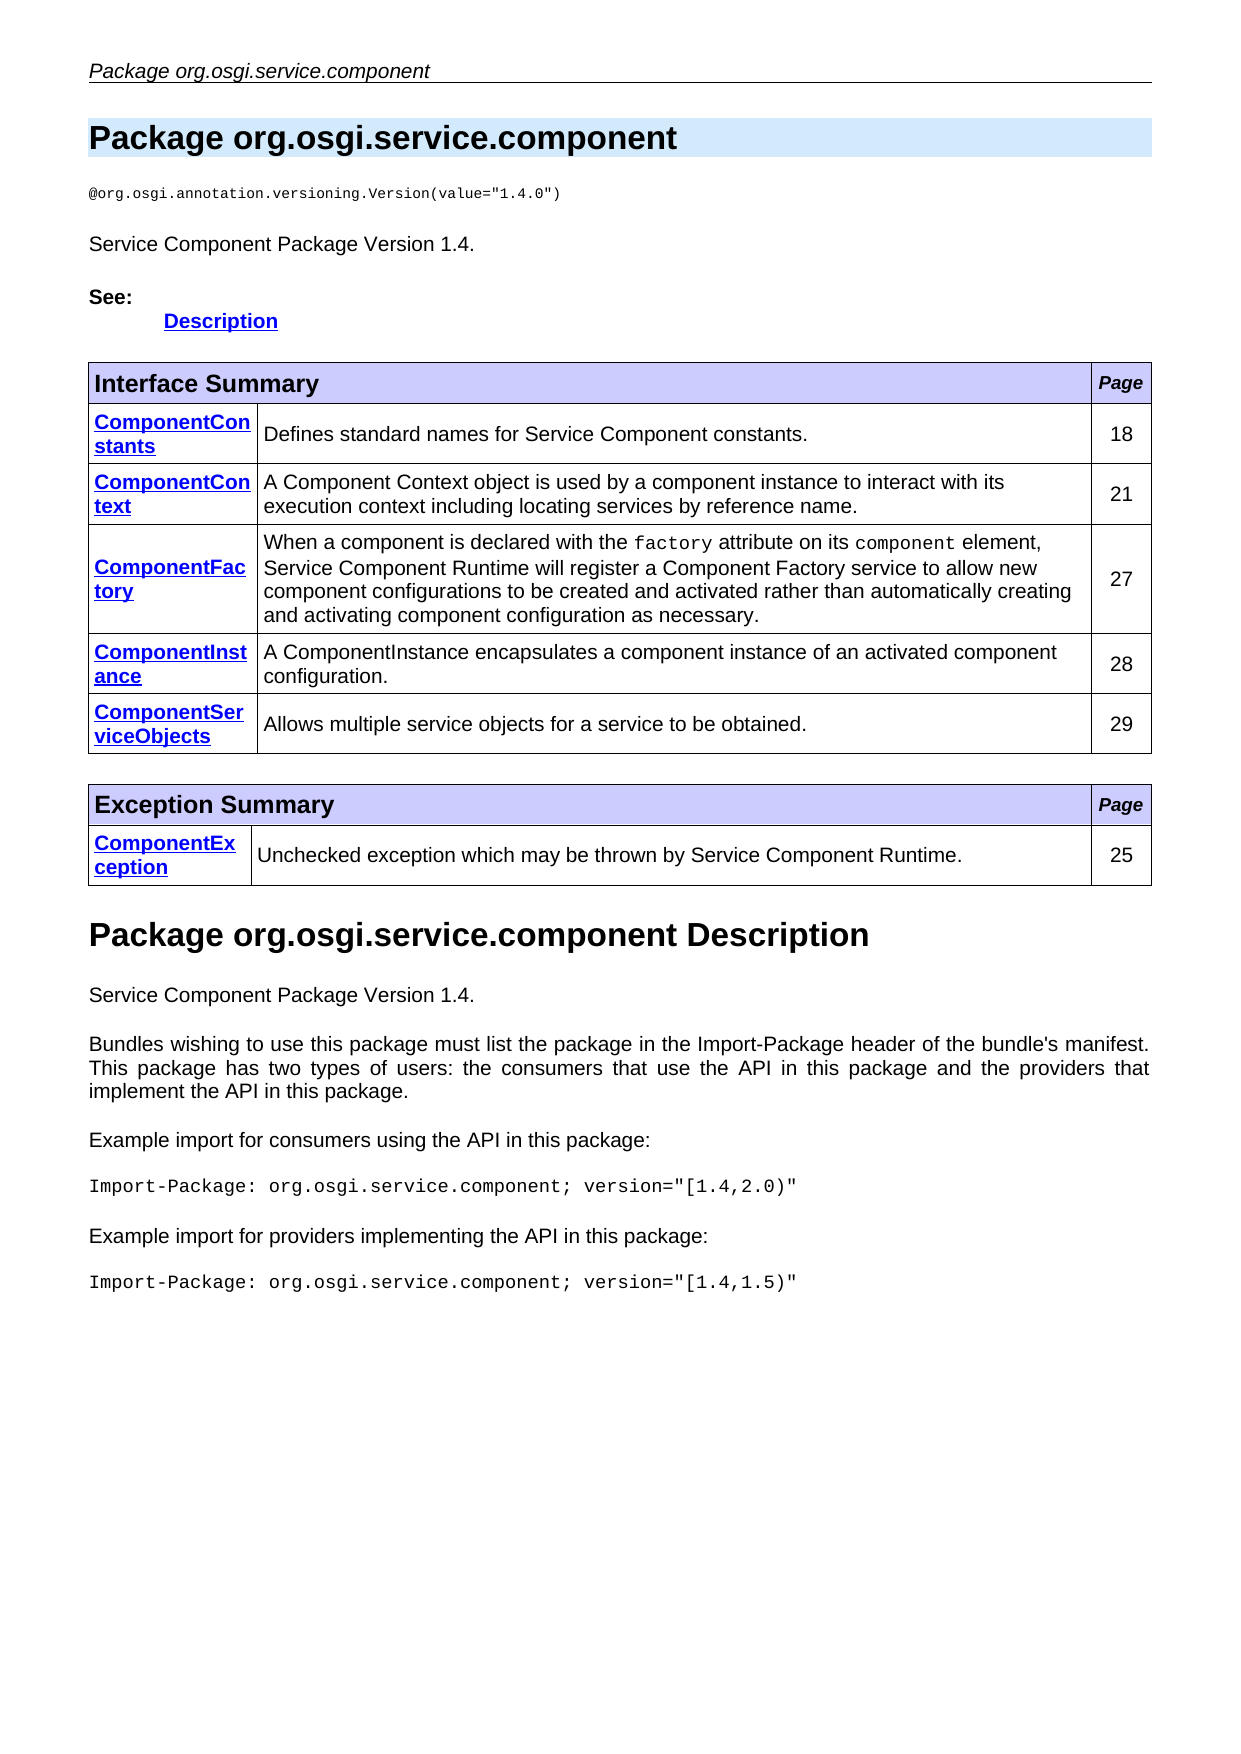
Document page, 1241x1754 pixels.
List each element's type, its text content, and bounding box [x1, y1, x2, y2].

table_cell 30 [1092, 694, 1151, 753]
table_cell 26 [1092, 826, 1151, 885]
table_cell 18 [1092, 404, 1151, 463]
table_cell 28 [1092, 525, 1151, 633]
table_cell ComponentException [89, 826, 251, 885]
table_cell Unchecked exception which may be thrown by Service Component Runtime. [252, 826, 1091, 885]
table_cell ComponentInstance [89, 634, 257, 693]
text Example import for providers implementing the API in this package: [88, 1223, 1152, 1247]
text Description [163, 309, 1152, 333]
text Service Component Package Version 1.4. [88, 232, 1152, 256]
subtitle Package org.osgi.service.component [88, 118, 1152, 157]
table_header Page [1092, 785, 1151, 824]
table_header Exception Summary [89, 785, 1091, 824]
text Package org.osgi.service.component Description [88, 915, 1152, 953]
text Bundles wishing to use this package must list the package in the Import-Package header of the bundle's manifest. This package has two types of users: the consumers that use the API in this package and the providers that implement the API in this package. [88, 1031, 1152, 1103]
table_cell ComponentContext [89, 464, 257, 523]
table_cell 22 [1092, 464, 1151, 523]
text Service Component Package Version 1.4. [88, 982, 1152, 1006]
table_header Page [1092, 363, 1151, 403]
table_cell Defines standard names for Service Component constants. [258, 404, 1091, 463]
table_cell A Component Context object is used by a component instance to interact with its execution context including locating services by reference name. [258, 464, 1091, 523]
table_cell A ComponentInstance encapsulates a component instance of an activated component configuration. [258, 634, 1091, 693]
text Import-Package: org.osgi.service.component; version="[1.4,1.5)" [88, 1272, 1152, 1294]
text @org.osgi.annotation.versioning.Version(value="1.4.0") [88, 186, 1152, 203]
text Import-Package: org.osgi.service.component; version="[1.4,2.0)" [88, 1177, 1152, 1198]
table_cell ComponentConstants [89, 404, 257, 463]
table_header Interface Summary [89, 363, 1091, 403]
text See: [88, 285, 1152, 309]
table_cell ComponentServiceObjects [89, 694, 257, 753]
table_cell When a component is declared with the factory attribute on its component element, Service Component Runtime will register a Component Factory service to allow new component configurations to be created and activated rather than automatically creating and activating component configuration as necessary. [258, 525, 1091, 633]
table_cell Allows multiple service objects for a service to be obtained. [258, 694, 1091, 753]
table_cell 29 [1092, 634, 1151, 693]
table_cell ComponentFactory [89, 525, 257, 633]
text Example import for consumers using the API in this package: [88, 1128, 1152, 1152]
